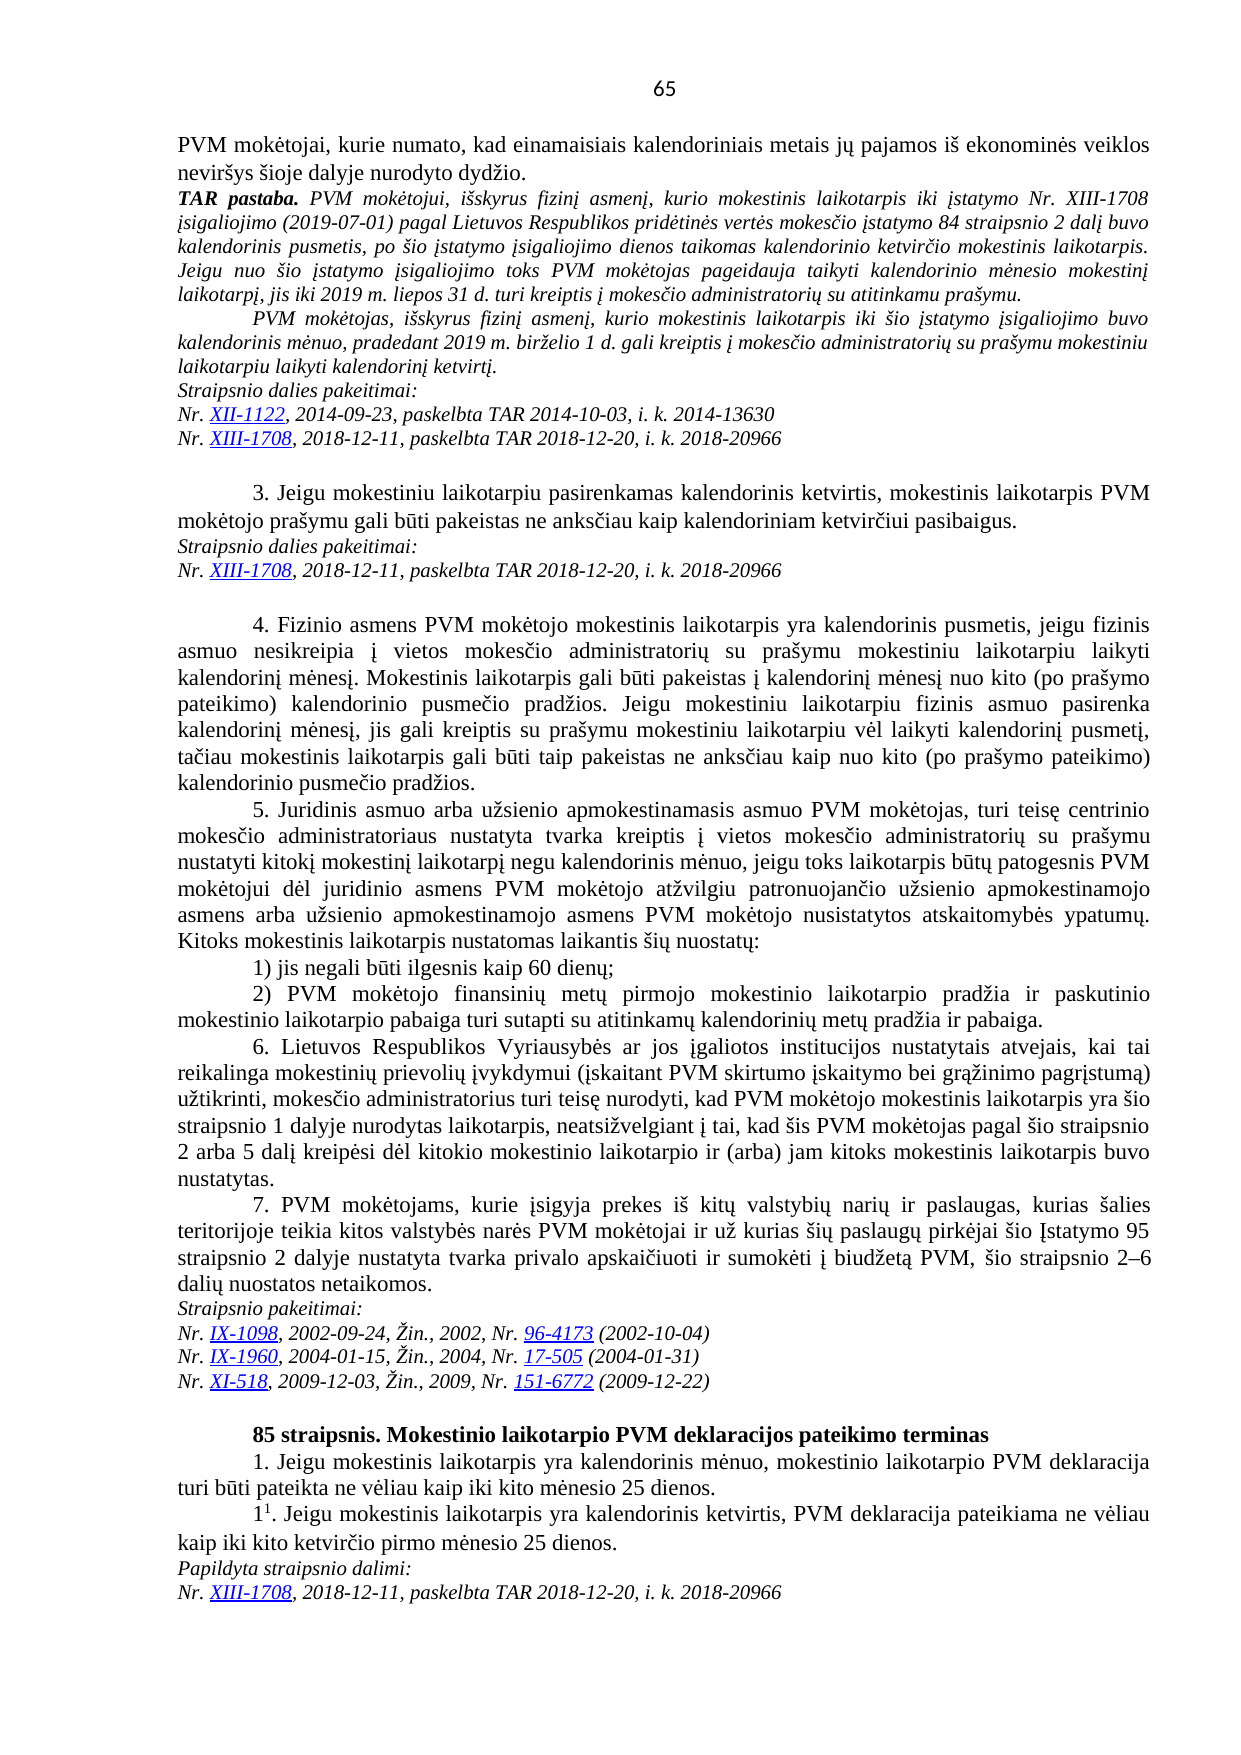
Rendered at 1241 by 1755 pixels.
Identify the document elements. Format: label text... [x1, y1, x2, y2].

text Nr. XIII-1708, 2018-12-11, paskelbta TAR 2018-12-20, i. k. 2018-20966 [177, 558, 1152, 582]
text 5. Juridinis asmuo arba užsienio apmokestinamasis asmuo PVM mokėtojas, turi teisę centrinio mokesčio administratoriaus nustatyta tvarka kreiptis į vietos mokesčio administratorių su prašymu nustatyti kitokį mokestinį laikotarpį negu kalendorinis mėnuo, jeigu toks laikotarpis būtų patogesnis PVM mokėtojui dėl juridinio asmens PVM mokėtojo atžvilgiu patronuojančio užsienio apmokestinamojo asmens arba užsienio apmokestinamojo asmens PVM mokėtojo nusistatytos atskaitomybės ypatumų. Kitoks mokestinis laikotarpis nustatomas laikantis šių nuostatų: [177, 796, 1152, 954]
text Nr. XI-518, 2009-12-03, Žin., 2009, Nr. 151-6772 (2009-12-22) [177, 1368, 1152, 1393]
text 3. Jeigu mokestiniu laikotarpiu pasirenkamas kalendorinis ketvirtis, mokestinis laikotarpis PVM mokėtojo prašymu gali būti pakeistas ne anksčiau kaip kalendoriniam ketvirčiui pasibaigus. [177, 479, 1152, 534]
text 7. PVM mokėtojams, kurie įsigyja prekes iš kitų valstybių narių ir paslaugas, kurias šalies teritorijoje teikia kitos valstybės narės PVM mokėtojai ir už kurias šių paslaugų pirkėjai šio Įstatymo 95 straipsnio 2 dalyje nustatyta tvarka privalo apskaičiuoti ir sumokėti į biudžetą PVM, šio straipsnio 2–6 dalių nuostatos netaikomos. [177, 1191, 1152, 1296]
text PVM mokėtojai, kurie numato, kad einamaisiais kalendoriniais metais jų pajamos iš ekonominės veiklos neviršys šioje dalyje nurodyto dydžio. [177, 131, 1152, 186]
text TAR pastaba. PVM mokėtojui, išskyrus fizinį asmenį, kurio mokestinis laikotarpis iki įstatymo Nr. XIII-1708 įsigaliojimo (2019-07-01) pagal Lietuvos Respublikos pridėtinės vertės mokesčio įstatymo 84 straipsnio 2 dalį buvo kalendorinis pusmetis, po šio įstatymo įsigaliojimo dienos taikomas kalendorinio ketvirčio mokestinis laikotarpis. Jeigu nuo šio įstatymo įsigaliojimo toks PVM mokėtojas pageidauja taikyti kalendorinio mėnesio mokestinį laikotarpį, jis iki 2019 m. liepos 31 d. turi kreiptis į mokesčio administratorių su atitinkamu prašymu. [177, 186, 1152, 306]
text 4. Fizinio asmens PVM mokėtojo mokestinis laikotarpis yra kalendorinis pusmetis, jeigu fizinis asmuo nesikreipia į vietos mokesčio administratorių su prašymu mokestiniu laikotarpiu laikyti kalendorinį mėnesį. Mokestinis laikotarpis gali būti pakeistas į kalendorinį mėnesį nuo kito (po prašymo pateikimo) kalendorinio pusmečio pradžios. Jeigu mokestiniu laikotarpiu fizinis asmuo pasirenka kalendorinį mėnesį, jis gali kreiptis su prašymu mokestiniu laikotarpiu vėl laikyti kalendorinį pusmetį, tačiau mokestinis laikotarpis gali būti taip pakeistas ne anksčiau kaip nuo kito (po prašymo pateikimo) kalendorinio pusmečio pradžios. [177, 611, 1152, 796]
text Nr. XIII-1708, 2018-12-11, paskelbta TAR 2018-12-20, i. k. 2018-20966 [177, 1579, 1152, 1604]
text 2) PVM mokėtojo finansinių metų pirmojo mokestinio laikotarpio pradžia ir paskutinio mokestinio laikotarpio pabaiga turi sutapti su atitinkamų kalendorinių metų pradžia ir pabaiga. [177, 980, 1152, 1033]
text PVM mokėtojas, išskyrus fizinį asmenį, kurio mokestinis laikotarpis iki šio įstatymo įsigaliojimo buvo kalendorinis mėnuo, pradedant 2019 m. birželio 1 d. gali kreiptis į mokesčio administratorių su prašymu mokestiniu laikotarpiu laikyti kalendorinį ketvirtį. [177, 306, 1152, 378]
text Nr. XIII-1708, 2018-12-11, paskelbta TAR 2018-12-20, i. k. 2018-20966 [177, 426, 1152, 450]
text 1) jis negali būti ilgesnis kaip 60 dienų; [177, 954, 1152, 980]
text 1. Jeigu mokestinis laikotarpis yra kalendorinis mėnuo, mokestinio laikotarpio PVM deklaracija turi būti pateikta ne vėliau kaip iki kito mėnesio 25 dienos. [177, 1448, 1152, 1500]
text Straipsnio dalies pakeitimai: [177, 378, 1152, 402]
text 6. Lietuvos Respublikos Vyriausybės ar jos įgaliotos institucijos nustatytais atvejais, kai tai reikalinga mokestinių prievolių įvykdymui (įskaitant PVM skirtumo įskaitymo bei grąžinimo pagrįstumą) užtikrinti, mokesčio administratorius turi teisę nurodyti, kad PVM mokėtojo mokestinis laikotarpis yra šio straipsnio 1 dalyje nurodytas laikotarpis, neatsižvelgiant į tai, kad šis PVM mokėtojas pagal šio straipsnio 2 arba 5 dalį kreipėsi dėl kitokio mokestinio laikotarpio ir (arba) jam kitoks mokestinis laikotarpis buvo nustatytas. [177, 1033, 1152, 1191]
text Nr. IX-1098, 2002-09-24, Žin., 2002, Nr. 96-4173 (2002-10-04) [177, 1320, 1152, 1344]
text Straipsnio pakeitimai: [177, 1296, 1152, 1320]
text 85 straipsnis. Mokestinio laikotarpio PVM deklaracijos pateikimo terminas [177, 1421, 1152, 1448]
text 11. Jeigu mokestinis laikotarpis yra kalendorinis ketvirtis, PVM deklaracija pateikiama ne vėliau kaip iki kito ketvirčio pirmo mėnesio 25 dienos. [177, 1500, 1152, 1556]
text Straipsnio dalies pakeitimai: [177, 534, 1152, 558]
text Nr. IX-1960, 2004-01-15, Žin., 2004, Nr. 17-505 (2004-01-31) [177, 1344, 1152, 1368]
text Nr. XII-1122, 2014-09-23, paskelbta TAR 2014-10-03, i. k. 2014-13630 [177, 402, 1152, 426]
text Papildyta straipsnio dalimi: [177, 1556, 1152, 1579]
